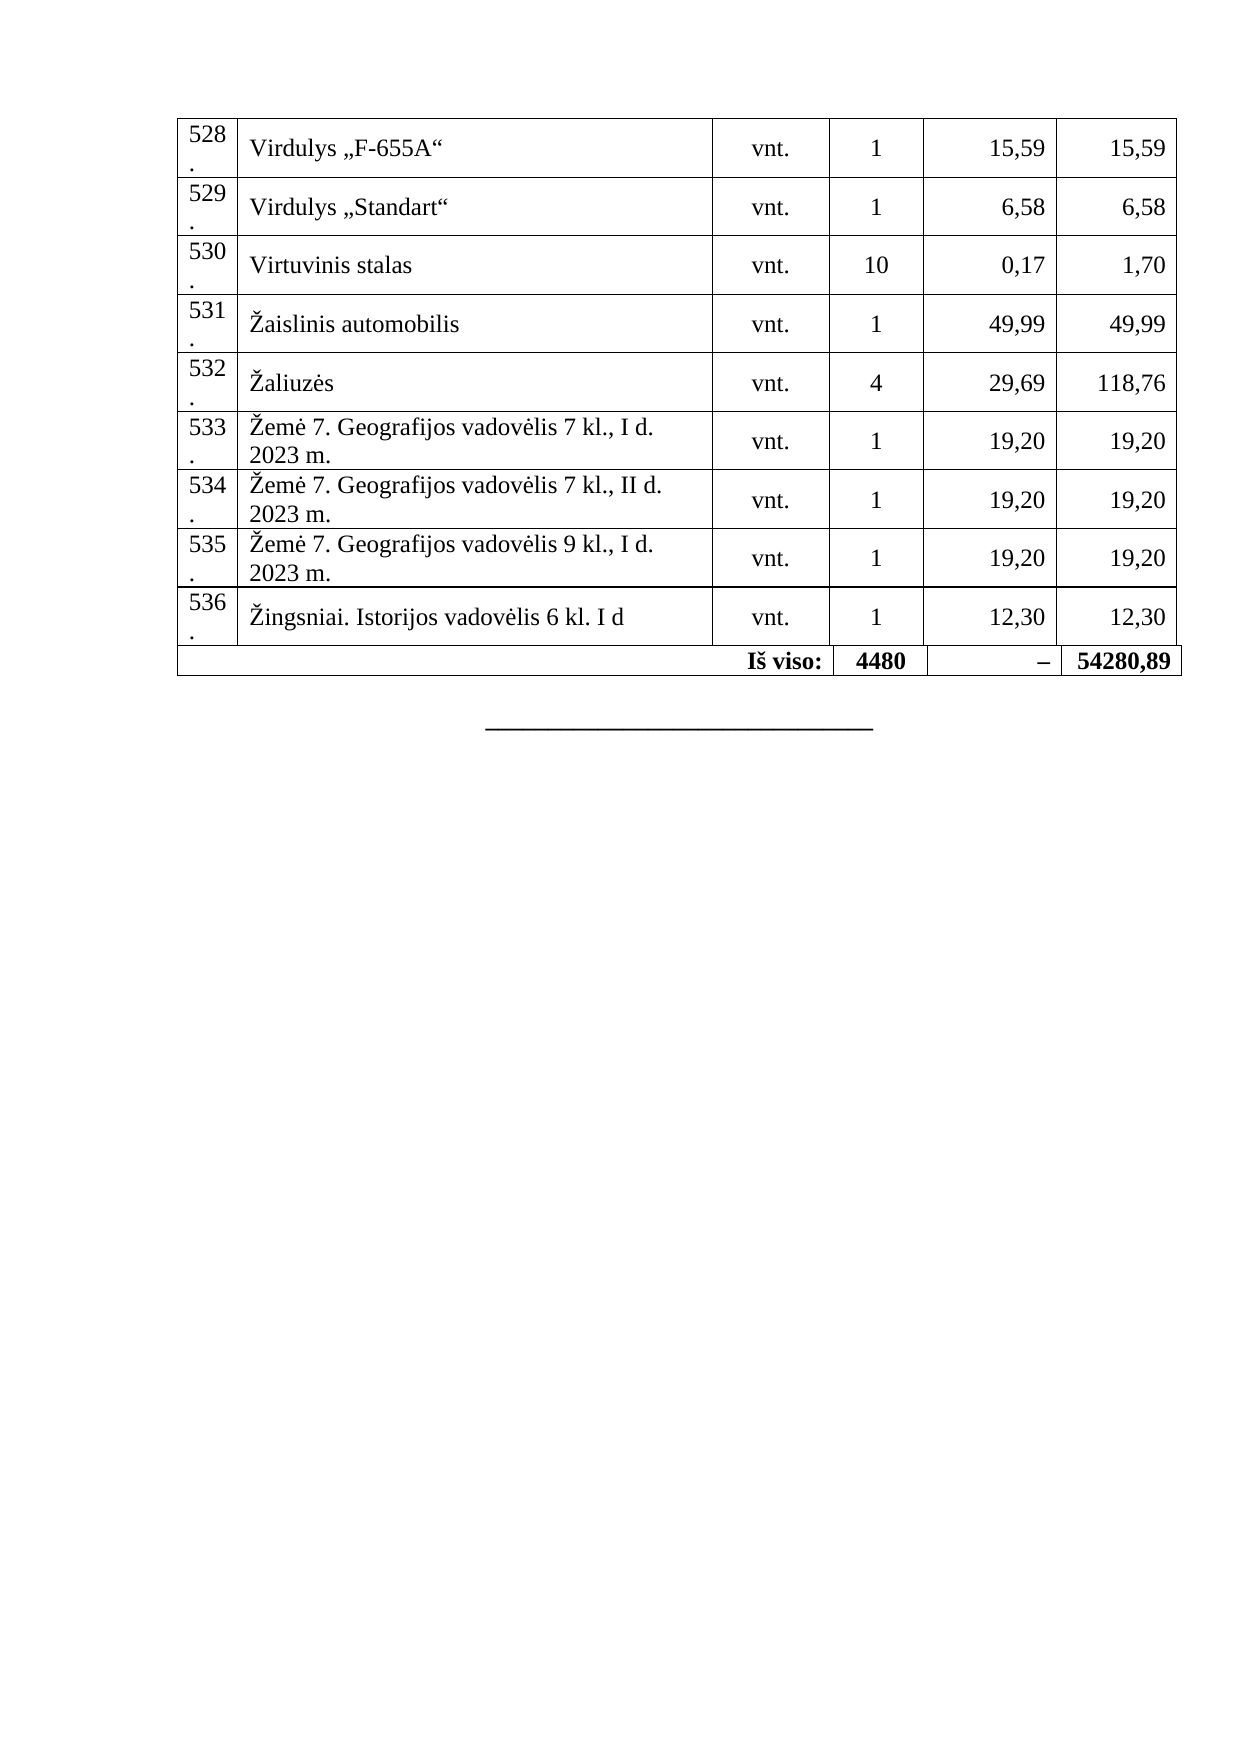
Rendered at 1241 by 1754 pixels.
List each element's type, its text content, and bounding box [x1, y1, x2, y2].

table_cell vnt. [713, 529, 829, 586]
table_cell [1177, 352, 1182, 411]
table_cell 49,99 [924, 295, 1056, 352]
table_cell Žemė 7. Geografijos vadovėlis 7 kl., I d. 2023 m. [238, 412, 712, 469]
table_cell Iš viso: [178, 646, 833, 675]
table_cell [1177, 411, 1182, 469]
table_cell 49,99 [1057, 295, 1176, 352]
table_cell [1177, 469, 1182, 528]
table_cell vnt. [713, 295, 829, 352]
table_cell 6,58 [1057, 178, 1176, 235]
table_cell vnt. [713, 178, 829, 235]
table_cell [1177, 586, 1182, 645]
table_cell 1 [830, 119, 923, 177]
table_cell 531. [178, 295, 237, 352]
table_cell 15,59 [1057, 119, 1176, 177]
table_cell 19,20 [1057, 529, 1176, 586]
table_cell 19,20 [924, 529, 1056, 586]
table_cell vnt. [713, 412, 829, 469]
table_cell vnt. [713, 470, 829, 528]
table_cell Žingsniai. Istorijos vadovėlis 6 kl. I d [238, 588, 712, 645]
table_cell 533. [178, 412, 237, 469]
table_cell 6,58 [924, 178, 1056, 235]
table_cell [1177, 528, 1182, 586]
table_cell 118,76 [1057, 353, 1176, 411]
table_cell 1 [830, 412, 923, 469]
table_cell vnt. [713, 119, 829, 177]
table_cell 1,70 [1057, 236, 1176, 294]
table_cell vnt. [713, 236, 829, 294]
table_cell 1 [830, 178, 923, 235]
text _______________________________ [177, 704, 1181, 733]
table_cell Žaislinis automobilis [238, 295, 712, 352]
table_cell vnt. [713, 588, 829, 645]
table_cell Virdulys „F-655A“ [238, 119, 712, 177]
table_cell 19,20 [924, 470, 1056, 528]
table_cell – [928, 646, 1061, 675]
table_cell 528. [178, 119, 237, 177]
table_cell 534. [178, 470, 237, 528]
table_cell 10 [830, 236, 923, 294]
table_cell 529. [178, 178, 237, 235]
table_cell Žaliuzės [238, 353, 712, 411]
table_cell [1177, 235, 1182, 294]
table_cell 12,30 [1057, 588, 1176, 645]
table_cell 4 [830, 353, 923, 411]
table_cell 0,17 [924, 236, 1056, 294]
table_cell Žemė 7. Geografijos vadovėlis 7 kl., II d. 2023 m. [238, 470, 712, 528]
table_cell [1177, 294, 1182, 352]
table_cell 19,20 [1057, 470, 1176, 528]
table_cell 19,20 [1057, 412, 1176, 469]
table_cell Virdulys „Standart“ [238, 178, 712, 235]
table_cell 532. [178, 353, 237, 411]
table_cell vnt. [713, 353, 829, 411]
table_cell 1 [830, 295, 923, 352]
table_cell 535. [178, 529, 237, 586]
table_cell [1177, 118, 1182, 177]
table_cell 29,69 [924, 353, 1056, 411]
table_cell 530. [178, 236, 237, 294]
table_cell 1 [830, 588, 923, 645]
table_cell Žemė 7. Geografijos vadovėlis 9 kl., I d. 2023 m. [238, 529, 712, 586]
table_cell [1177, 177, 1182, 235]
table_cell Virtuvinis stalas [238, 236, 712, 294]
table_cell 19,20 [924, 412, 1056, 469]
table_cell 15,59 [924, 119, 1056, 177]
table_cell 12,30 [924, 588, 1056, 645]
table_cell 54280,89 [1062, 646, 1181, 675]
table_cell 4480 [834, 646, 927, 675]
table_cell 1 [830, 470, 923, 528]
table_cell 1 [830, 529, 923, 586]
table_cell 536. [178, 588, 237, 645]
